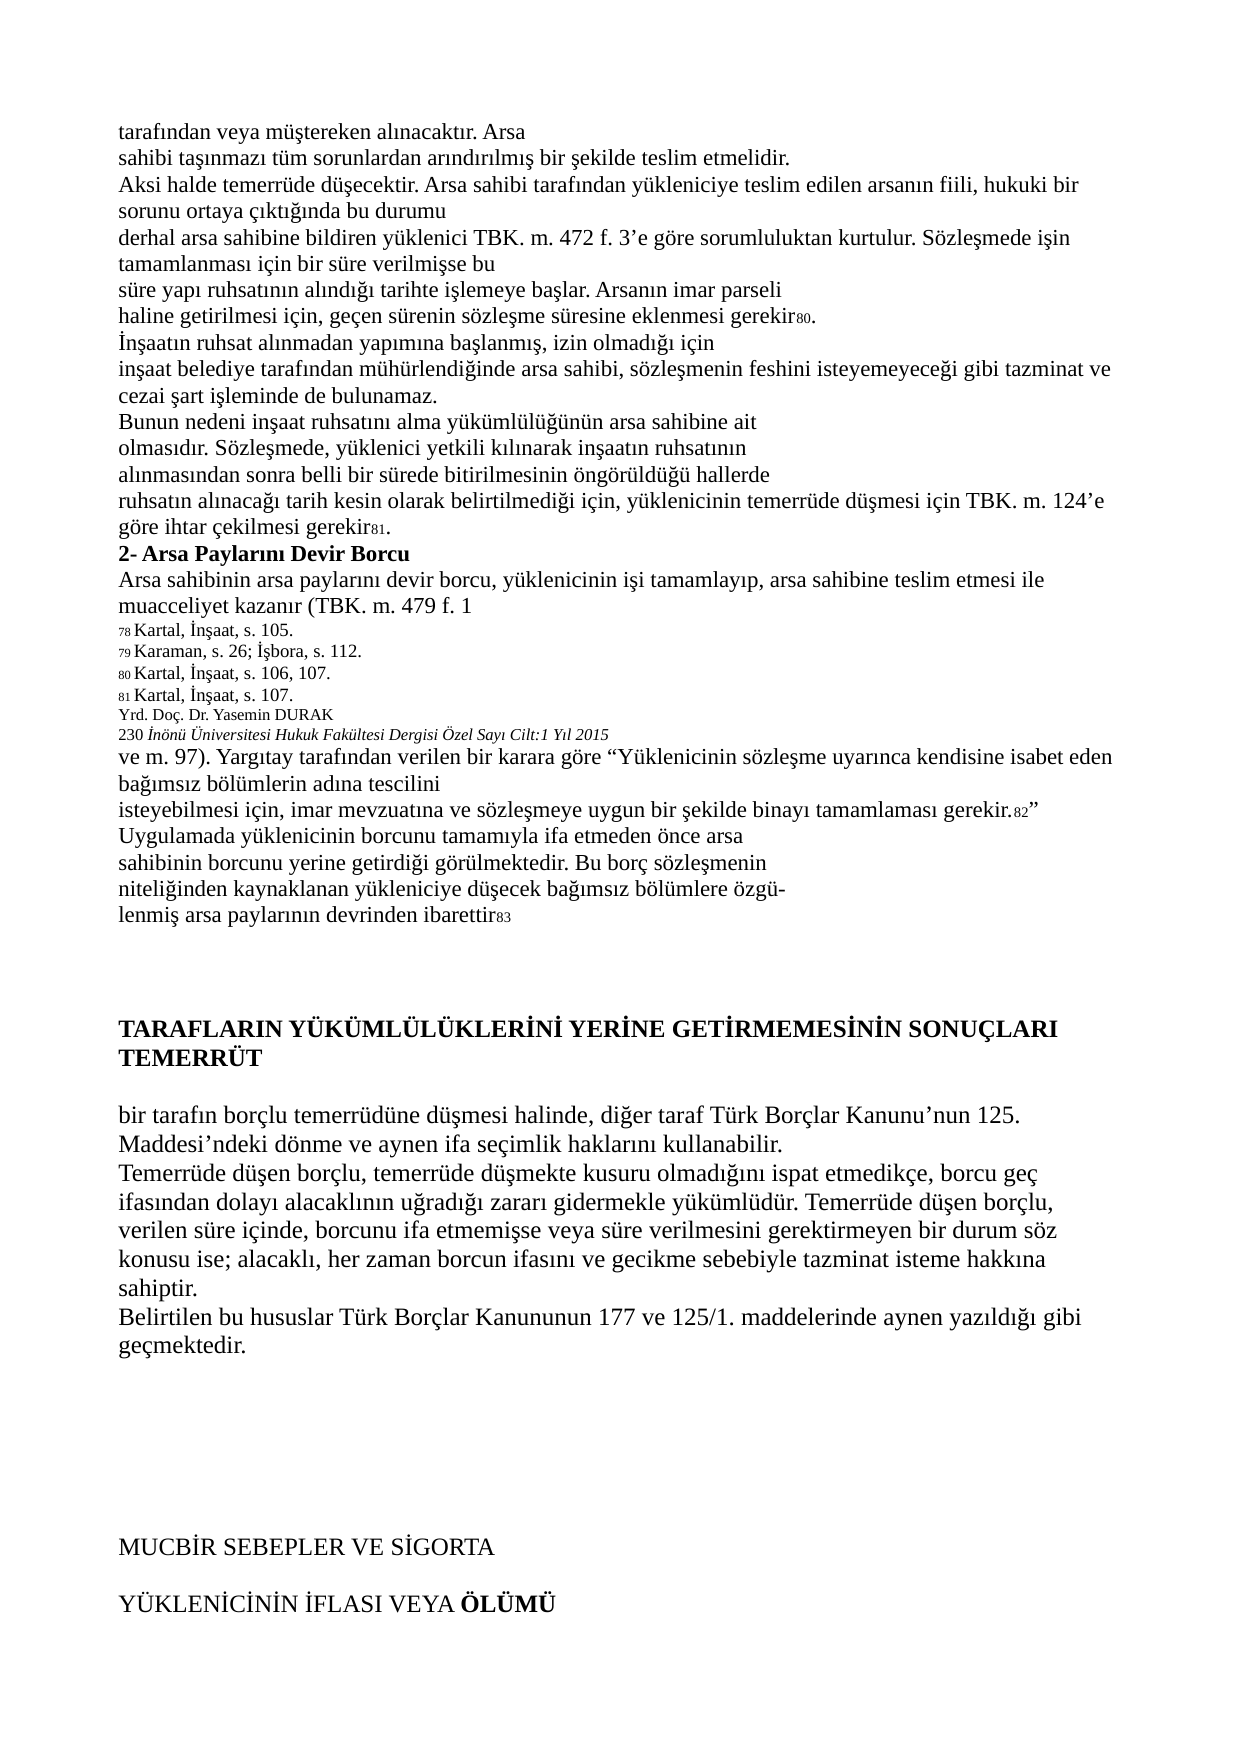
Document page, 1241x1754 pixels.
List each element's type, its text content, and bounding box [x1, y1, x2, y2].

text bir tarafın borçlu temerrüdüne düşmesi halinde, diğer taraf Türk Borçlar Kanunu’nun 125. Maddesi’ndeki dönme ve aynen ifa seçimlik haklarını kullanabilir. [118, 1100, 1122, 1158]
text MUCBİR SEBEPLER VE SİGORTA [118, 1532, 1122, 1560]
text tarafından veya müştereken alınacaktır. Arsa sahibi taşınmazı tüm sorunlardan arındırılmış bir şekilde teslim etmelidir. Aksi halde temerrüde düşecektir. Arsa sahibi tarafından yükleniciye teslim edilen arsanın fiili, hukuki bir sorunu ortaya çıktığında bu durumu derhal arsa sahibine bildiren yüklenici TBK. m. 472 f. 3’e göre sorumluluktan kurtulur. Sözleşmede işin tamamlanması için bir süre verilmişse bu süre yapı ruhsatının alındığı tarihte işlemeye başlar. Arsanın imar parseli haline getirilmesi için, geçen sürenin sözleşme süresine eklenmesi gerekir80. İnşaatın ruhsat alınmadan yapımına başlanmış, izin olmadığı için inşaat belediye tarafından mühürlendiğinde arsa sahibi, sözleşmenin feshini isteyemeyeceği gibi tazminat ve cezai şart işleminde de bulunamaz. Bunun nedeni inşaat ruhsatını alma yükümlülüğünün arsa sahibine ait olmasıdır. Sözleşmede, yüklenici yetkili kılınarak inşaatın ruhsatının alınmasından sonra belli bir sürede bitirilmesinin öngörüldüğü hallerde ruhsatın alınacağı tarih kesin olarak belirtilmediği için, yüklenicinin temerrüde düşmesi için TBK. m. 124’e göre ihtar çekilmesi gerekir81. 2- Arsa Paylarını Devir Borcu Arsa sahibinin arsa paylarını devir borcu, yüklenicinin işi tamamlayıp, arsa sahibine teslim etmesi ile muacceliyet kazanır (TBK. m. 479 f. 1 78 Kartal, İnşaat, s. 105. 79 Karaman, s. 26; İşbora, s. 112. 80 Kartal, İnşaat, s. 106, 107. 81 Kartal, İnşaat, s. 107. Yrd. Doç. Dr. Yasemin DURAK 230 İnönü Üniversitesi Hukuk Fakültesi Dergisi Özel Sayı Cilt:1 Yıl 2015 ve m. 97). Yargıtay tarafından verilen bir karara göre “Yüklenicinin sözleşme uyarınca kendisine isabet eden bağımsız bölümlerin adına tescilini isteyebilmesi için, imar mevzuatına ve sözleşmeye uygun bir şekilde binayı tamamlaması gerekir.82” Uygulamada yüklenicinin borcunu tamamıyla ifa etmeden önce arsa sahibinin borcunu yerine getirdiği görülmektedir. Bu borç sözleşmenin niteliğinden kaynaklanan yükleniciye düşecek bağımsız bölümlere özgü- lenmiş arsa paylarının devrinden ibarettir83 [118, 118, 1122, 928]
text TARAFLARIN YÜKÜMLÜLÜKLERİNİ YERİNE GETİRMEMESİNİN SONUÇLARI [118, 1014, 1122, 1043]
text Belirtilen bu hususlar Türk Borçlar Kanununun 177 ve 125/1. maddelerinde aynen yazıldığı gibi geçmektedir. [118, 1302, 1122, 1359]
text TEMERRÜT [118, 1043, 1122, 1072]
text Temerrüde düşen borçlu, temerrüde düşmekte kusuru olmadığını ispat etmedikçe, borcu geç ifasından dolayı alacaklının uğradığı zararı gidermekle yükümlüdür. Temerrüde düşen borçlu, verilen süre içinde, borcunu ifa etmemişse veya süre verilmesini gerektirmeyen bir durum söz konusu ise; alacaklı, her zaman borcun ifasını ve gecikme sebebiyle tazminat isteme hakkına sahiptir. [118, 1158, 1122, 1302]
text YÜKLENİCİNİN İFLASI VEYA ÖLÜMÜ [118, 1589, 1122, 1618]
